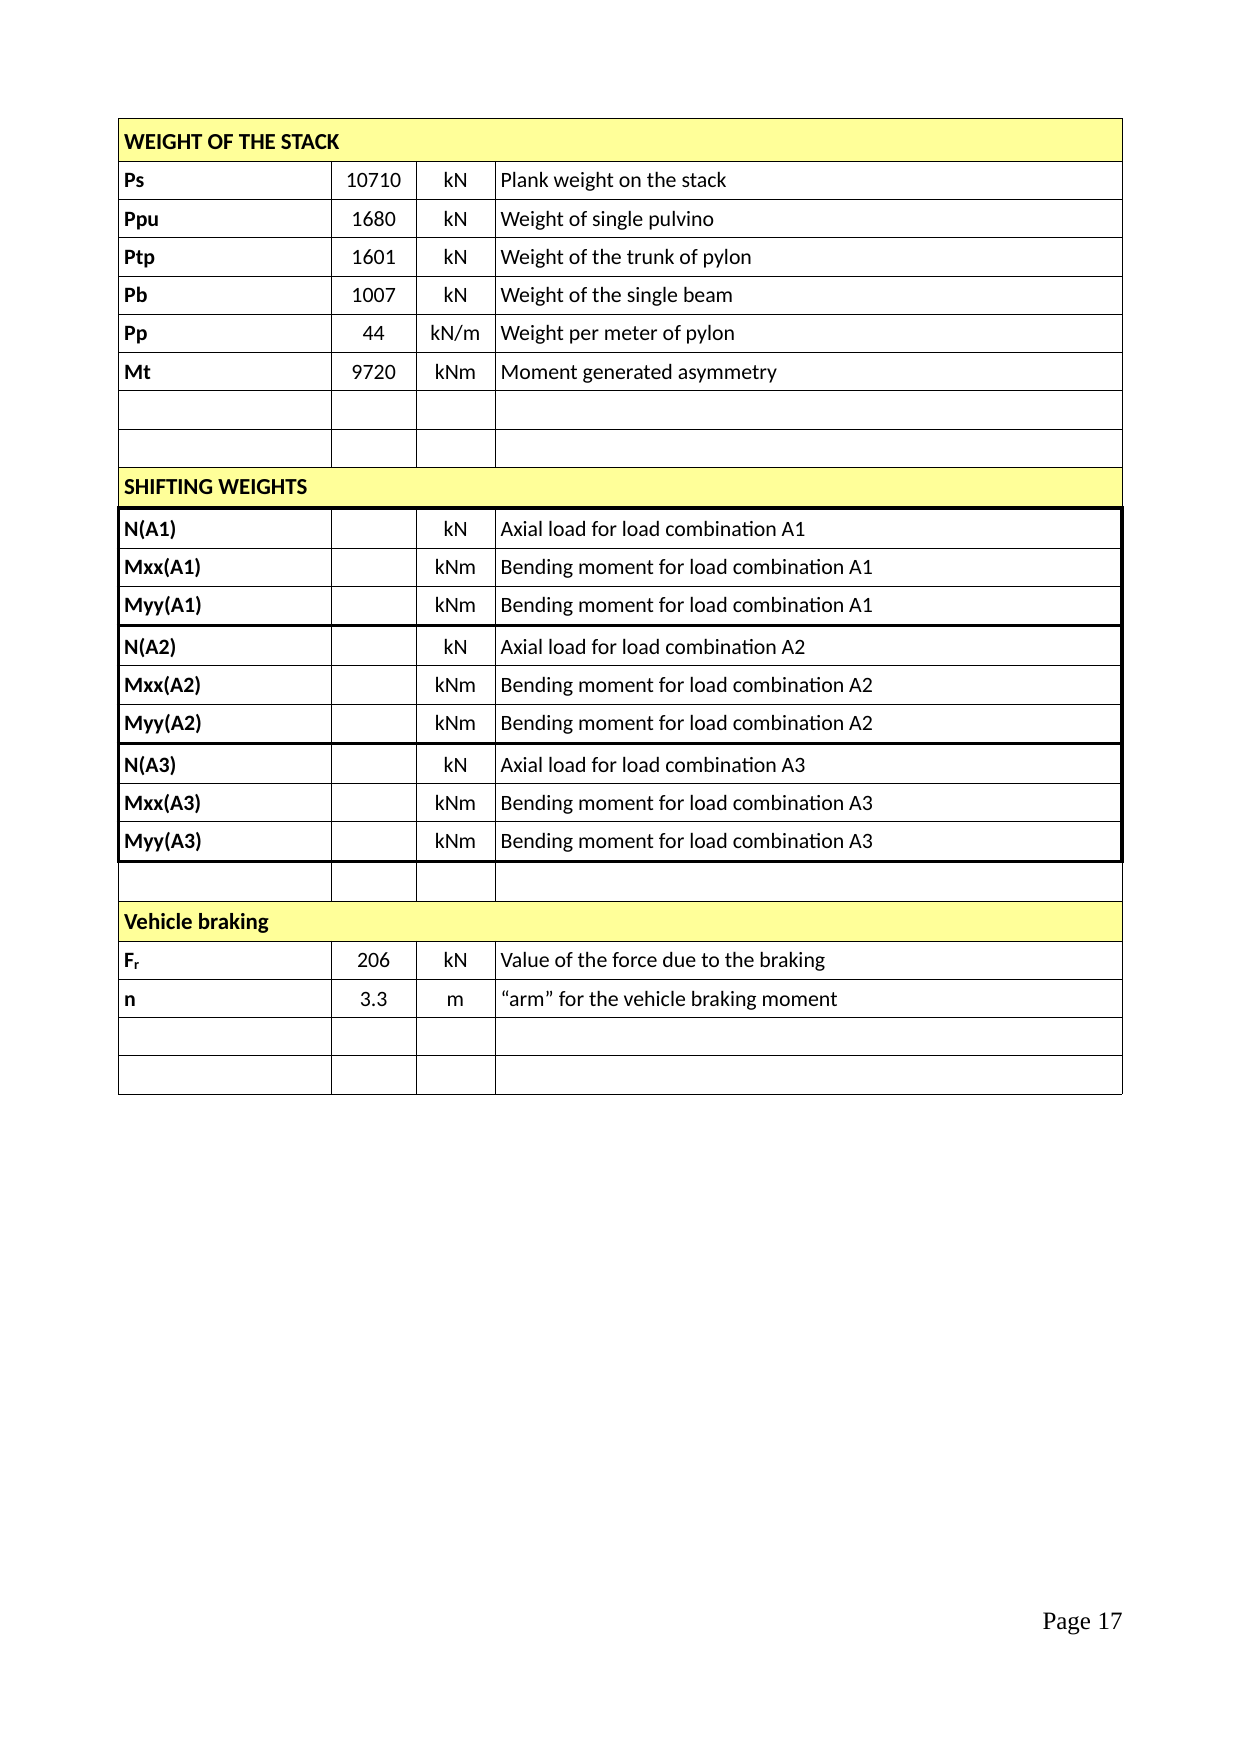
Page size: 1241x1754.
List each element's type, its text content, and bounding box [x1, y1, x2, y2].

table_cell [496, 1056, 1122, 1093]
table_cell [496, 1018, 1122, 1055]
table_cell kN [417, 277, 495, 314]
table_cell [417, 1056, 495, 1093]
table_cell WEIGHT OF THE STACK [119, 119, 1122, 161]
table_cell kN [417, 942, 495, 979]
table_cell [417, 1018, 495, 1055]
table_cell Myy(A1) [120, 587, 331, 624]
table_cell [332, 587, 416, 624]
table_cell kN/m [417, 315, 495, 352]
table_cell [332, 627, 416, 665]
table_cell 1007 [332, 277, 416, 314]
table_cell kN [417, 510, 495, 548]
table_cell 44 [332, 315, 416, 352]
table_cell Pb [119, 277, 331, 314]
table_cell 10710 [332, 162, 416, 199]
table_cell Plank weight on the stack [496, 162, 1122, 199]
table_cell [119, 1056, 331, 1093]
table_cell Bending moment for load combination A3 [496, 784, 1120, 821]
table_cell kNm [417, 549, 495, 586]
table_cell [119, 391, 331, 428]
table_cell Pp [119, 315, 331, 352]
table_cell [332, 863, 416, 901]
table_cell [332, 745, 416, 783]
table_cell kNm [417, 666, 495, 704]
table_cell [496, 863, 1122, 901]
table_cell Ptp [119, 238, 331, 276]
table_cell Weight of single pulvino [496, 200, 1122, 237]
table_cell Fr [119, 942, 331, 979]
table_cell Myy(A2) [120, 705, 331, 742]
table_cell 1601 [332, 238, 416, 276]
table_cell n [119, 980, 331, 1017]
table_cell Weight of the single beam [496, 277, 1122, 314]
table_cell [332, 510, 416, 548]
table_cell 206 [332, 942, 416, 979]
table_cell [496, 391, 1122, 428]
table_cell [417, 391, 495, 428]
table_cell Mt [119, 353, 331, 390]
table_cell [119, 430, 331, 467]
table_cell Axial load for load combination A3 [496, 745, 1120, 783]
table_cell kN [417, 200, 495, 237]
table_cell 1680 [332, 200, 416, 237]
table_cell Weight of the trunk of pylon [496, 238, 1122, 276]
table_cell kNm [417, 587, 495, 624]
table_cell SHIFTING WEIGHTS [119, 468, 1122, 506]
table_cell Mxx(A2) [120, 666, 331, 704]
table_cell kNm [417, 784, 495, 821]
table_cell N(A2) [120, 627, 331, 665]
table_cell Moment generated asymmetry [496, 353, 1122, 390]
table_cell [119, 863, 331, 901]
table_cell kNm [417, 822, 495, 860]
table_cell Bending moment for load combination A1 [496, 549, 1120, 586]
table_cell kN [417, 627, 495, 665]
table_cell Mxx(A3) [120, 784, 331, 821]
table_cell [332, 1056, 416, 1093]
table_cell kN [417, 238, 495, 276]
table_cell 3.3 [332, 980, 416, 1017]
table_cell kNm [417, 353, 495, 390]
table_cell Axial load for load combination A2 [496, 627, 1120, 665]
table_cell N(A1) [120, 510, 331, 548]
table_cell Bending moment for load combination A1 [496, 587, 1120, 624]
table_cell Ppu [119, 200, 331, 237]
table_cell [332, 1018, 416, 1055]
table_cell [332, 822, 416, 860]
table_cell [332, 391, 416, 428]
table_cell [332, 705, 416, 742]
table_cell [332, 666, 416, 704]
table_cell Bending moment for load combination A2 [496, 666, 1120, 704]
table_cell [496, 430, 1122, 467]
table_cell [417, 430, 495, 467]
table_cell [417, 863, 495, 901]
table_cell Mxx(A1) [120, 549, 331, 586]
table_cell [119, 1018, 331, 1055]
table_cell Bending moment for load combination A3 [496, 822, 1120, 860]
table_cell Axial load for load combination A1 [496, 510, 1120, 548]
table_cell Ps [119, 162, 331, 199]
table_cell [332, 430, 416, 467]
table_cell “arm” for the vehicle braking moment [496, 980, 1122, 1017]
table_cell [332, 549, 416, 586]
table_cell kNm [417, 705, 495, 742]
table_cell [332, 784, 416, 821]
table_cell 9720 [332, 353, 416, 390]
table_cell Value of the force due to the braking [496, 942, 1122, 979]
table_cell kN [417, 745, 495, 783]
table_cell Weight per meter of pylon [496, 315, 1122, 352]
table_cell Bending moment for load combination A2 [496, 705, 1120, 742]
table_cell Myy(A3) [120, 822, 331, 860]
table_cell Vehicle braking [119, 902, 1122, 941]
table_cell m [417, 980, 495, 1017]
table_cell kN [417, 162, 495, 199]
table_cell N(A3) [120, 745, 331, 783]
